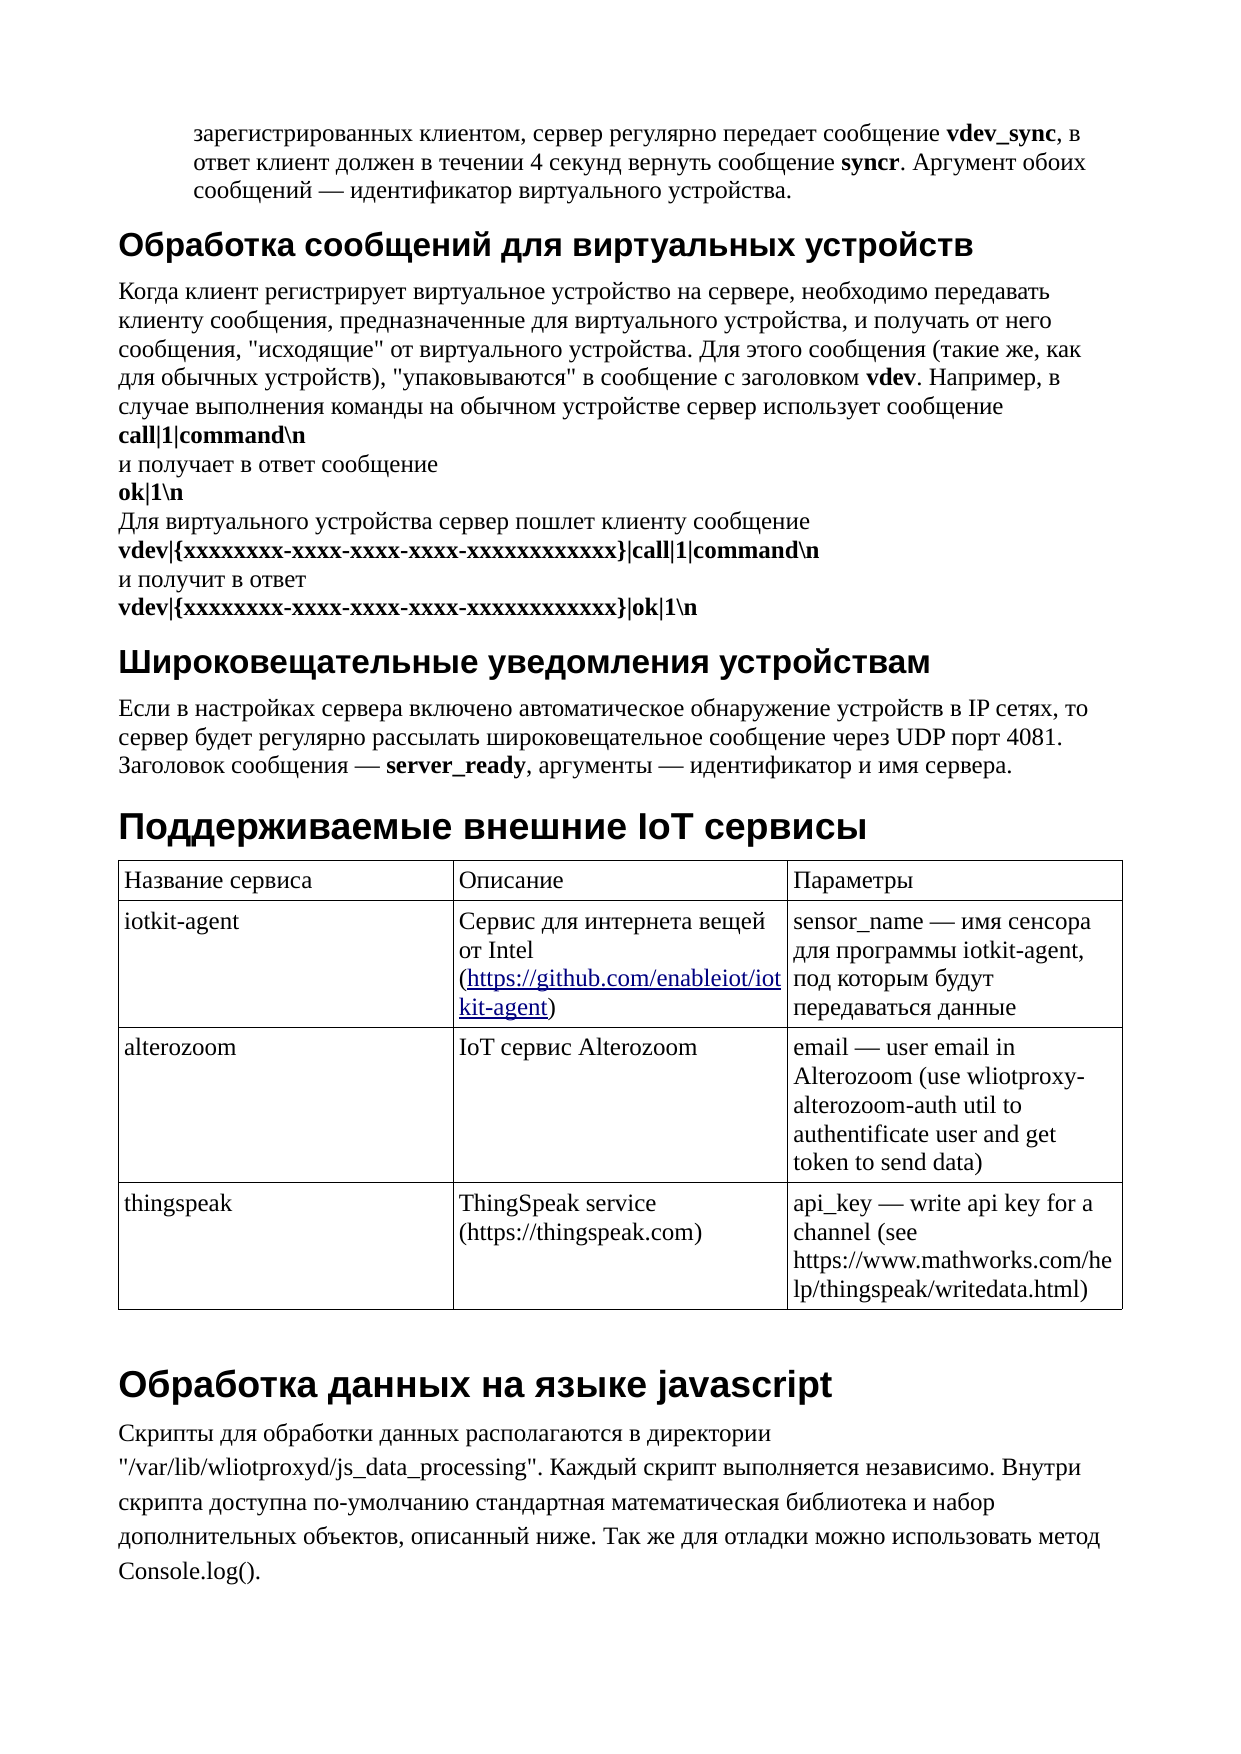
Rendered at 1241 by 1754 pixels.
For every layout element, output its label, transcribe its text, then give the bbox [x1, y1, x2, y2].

text vdev|{xxxxxxxx-xxxx-xxxx-xxxx-xxxxxxxxxxxx}|call|1|command\n [118, 535, 1122, 564]
text Когда клиент регистрирует виртуальное устройство на сервере, необходимо передавать клиенту сообщения, предназначенные для виртуального устройства, и получать от него сообщения, "исходящие" от виртуального устройства. Для этого сообщения (такие же, как для обычных устройств), "упаковываются" в сообщение с заголовком vdev. Например, в случае выполнения команды на обычном устройстве сервер использует сообщение [118, 276, 1122, 420]
text Скрипты для обработки данных располагаются в директории "/var/lib/wliotproxyd/js_data_processing". Каждый скрипт выполняется независимо. Внутри скрипта доступна по-умолчанию стандартная математическая библиотека и набор дополнительных объектов, описанный ниже. Так же для отладки можно использовать метод Console.log(). [118, 1418, 1122, 1585]
table_cell Сервис для интернета вещей от Intel (https://github.com/enableiot/iotkit-agent) [454, 901, 787, 1027]
table_cell api_key — write api key for a channel (see https://www.mathworks.com/help/thingspeak/writedata.html) [788, 1183, 1122, 1308]
table_header Описание [454, 861, 787, 900]
text Для виртуального устройства сервер пошлет клиенту сообщение [118, 506, 1122, 535]
text Если в настройках сервера включено автоматическое обнаружение устройств в IP сетях, то сервер будет регулярно рассылать широковещательное сообщение через UDP порт 4081. Заголовок сообщения — server_ready, аргументы — идентификатор и имя сервера. [118, 693, 1122, 779]
text и получит в ответ [118, 564, 1122, 592]
subtitle Обработка сообщений для виртуальных устройств [118, 225, 1122, 264]
table_cell sensor_name — имя сенсора для программы iotkit-agent, под которым будут передаваться данные [788, 901, 1122, 1027]
table_cell email — user email in Alterozoom (use wliotproxy-alterozoom-auth util to authentificate user and get token to send data) [788, 1028, 1122, 1182]
subtitle Широковещательные уведомления устройствам [118, 642, 1122, 680]
table_cell iotkit-agent [119, 901, 453, 1027]
table_header Название сервиса [119, 861, 453, 900]
table_header Параметры [788, 861, 1122, 900]
table_cell ThingSpeak service (https://thingspeak.com) [454, 1183, 787, 1308]
text call|1|command\n [118, 420, 1122, 449]
table_cell thingspeak [119, 1183, 453, 1308]
table_cell IoT сервис Alterozoom [454, 1028, 787, 1182]
text vdev|{xxxxxxxx-xxxx-xxxx-xxxx-xxxxxxxxxxxx}|ok|1\n [118, 592, 1122, 621]
subtitle Поддерживаемые внешние IoT сервисы [118, 804, 1122, 847]
text ok|1\n [118, 477, 1122, 506]
text и получает в ответ сообщение [118, 449, 1122, 477]
list зарегистрированных клиентом, сервер регулярно передает сообщение vdev_sync, в ответ клиент должен в течении 4 секунд вернуть сообщение syncr. Аргумент обоих сообщений — идентификатор виртуального устройства. [156, 118, 1122, 204]
subtitle Обработка данных на языке javascript [118, 1362, 1122, 1406]
table_cell alterozoom [119, 1028, 453, 1182]
